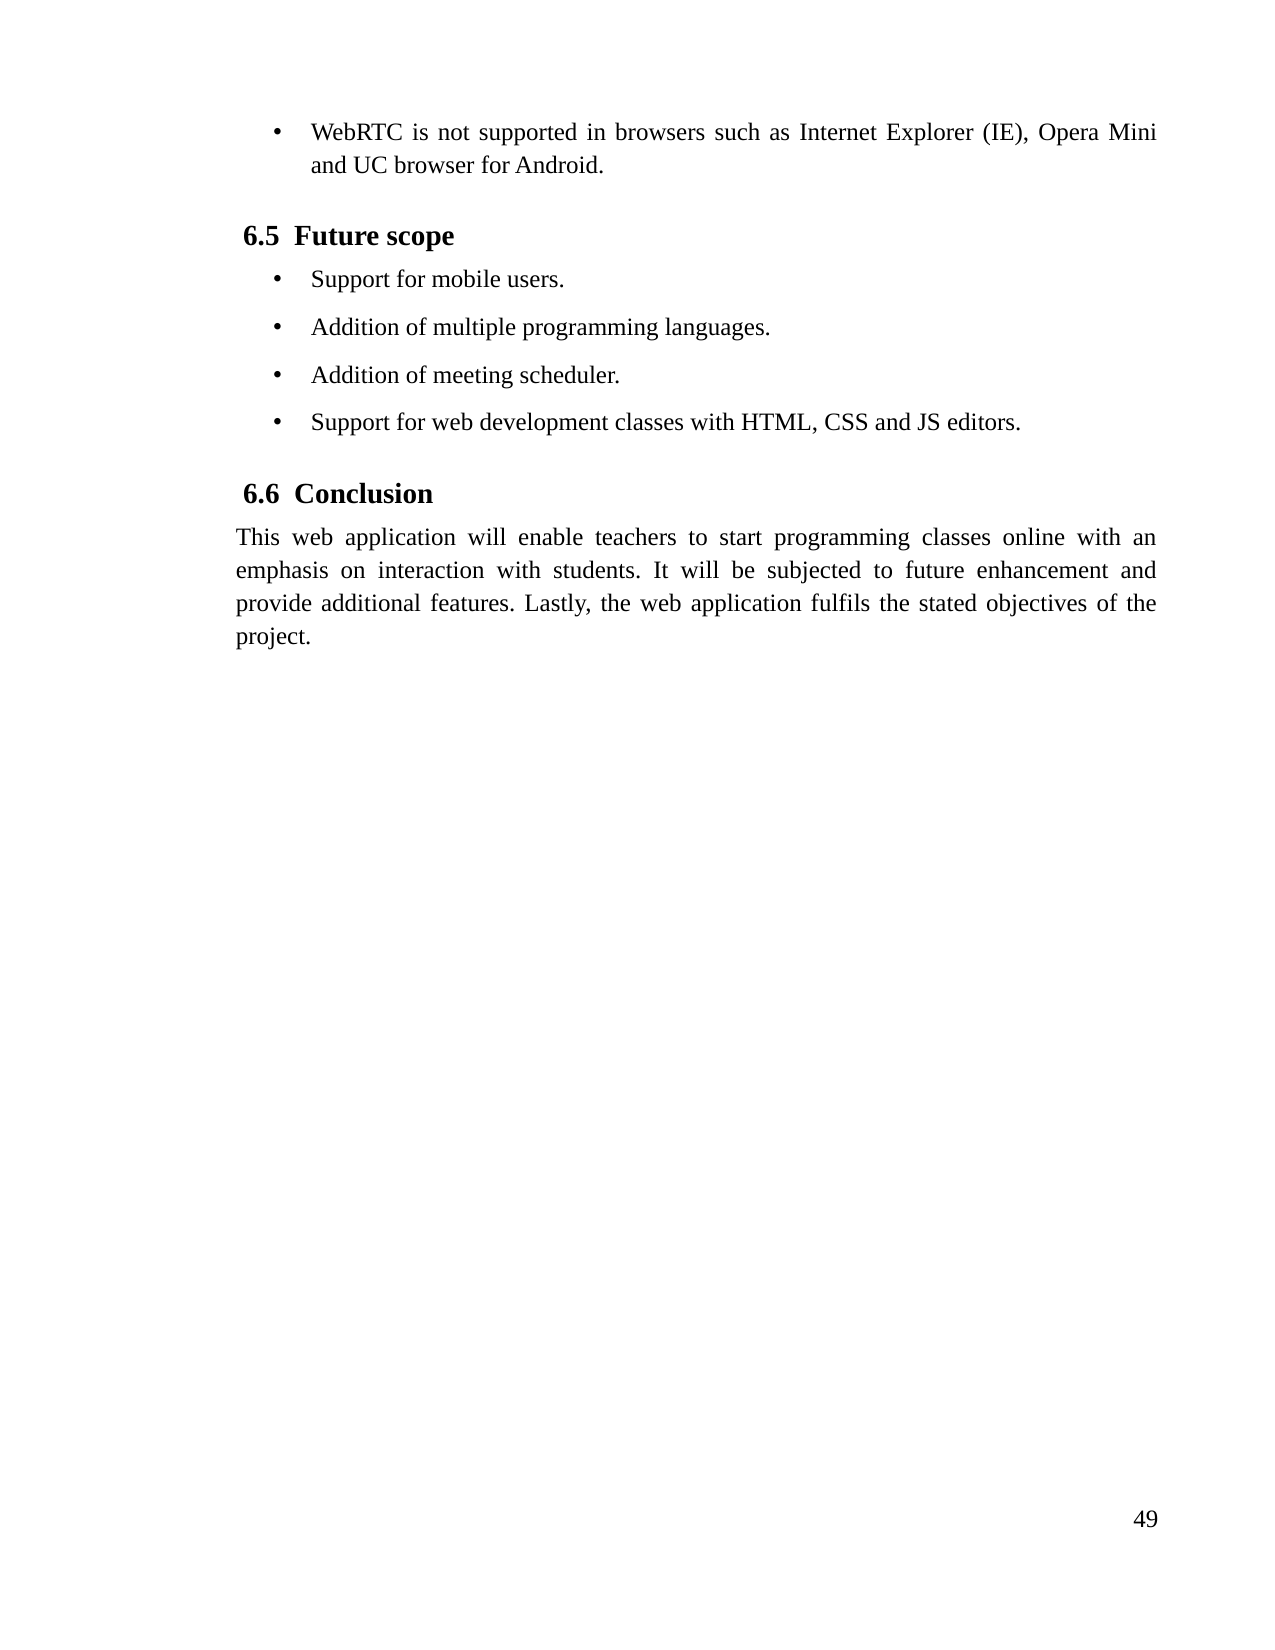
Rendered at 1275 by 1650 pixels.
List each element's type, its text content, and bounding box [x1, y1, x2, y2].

list Addition of meeting scheduler. [273, 360, 1158, 388]
list Support for mobile users. [273, 264, 1158, 293]
subtitle Conclusion [236, 476, 1158, 509]
list WebRTC is not supported in browsers such as Internet Explorer (IE), Opera Mini and UC browser for Android. [273, 117, 1158, 179]
text This web application will enable teachers to start programming classes online with an emphasis on interaction with students. It will be subjected to future enhancement and provide additional features. Lastly, the web application fulfils the stated objectives of the project. [236, 522, 1158, 649]
subtitle Future scope [236, 218, 1158, 252]
list Addition of multiple programming languages. [273, 312, 1158, 341]
list Support for web development classes with HTML, CSS and JS editors. [273, 407, 1158, 436]
